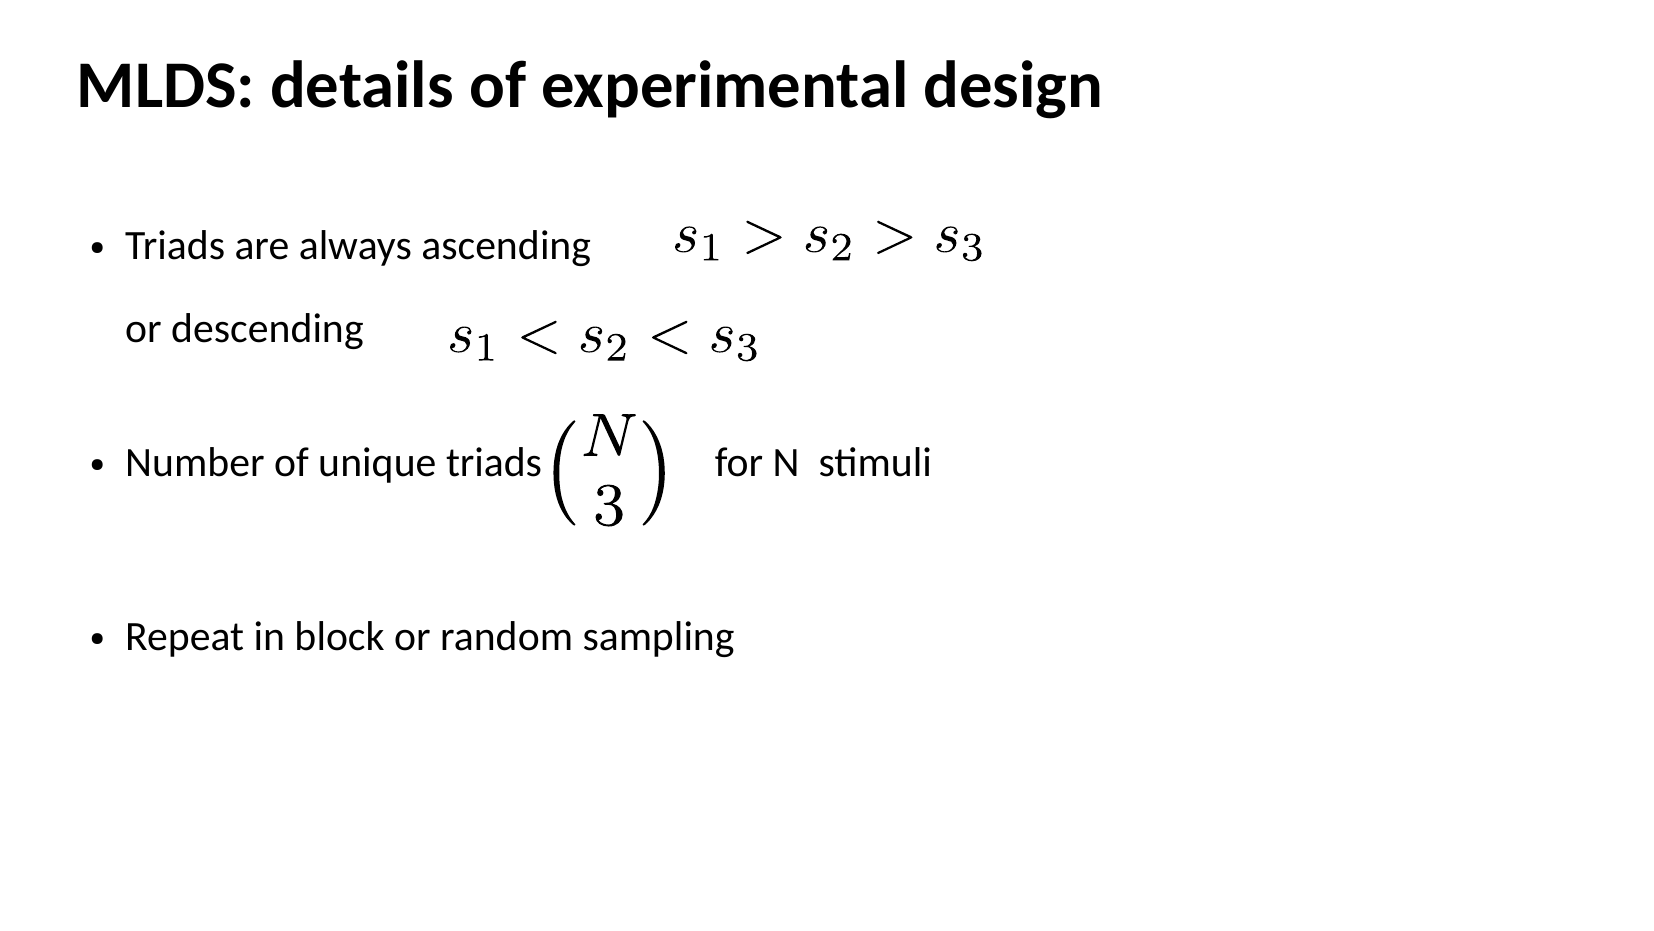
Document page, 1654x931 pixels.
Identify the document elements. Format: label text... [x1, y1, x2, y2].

text_box Triads are always ascending or descending [75, 220, 901, 362]
text_box Number of unique triads [75, 437, 544, 504]
text_box Repeat in block or random sampling [75, 611, 829, 711]
text_box [544, 414, 664, 527]
text_box for N stimuli [664, 437, 1378, 504]
text_box [450, 320, 757, 362]
text_box [675, 220, 982, 262]
title MLDS: details of experimental design [76, 13, 1565, 169]
